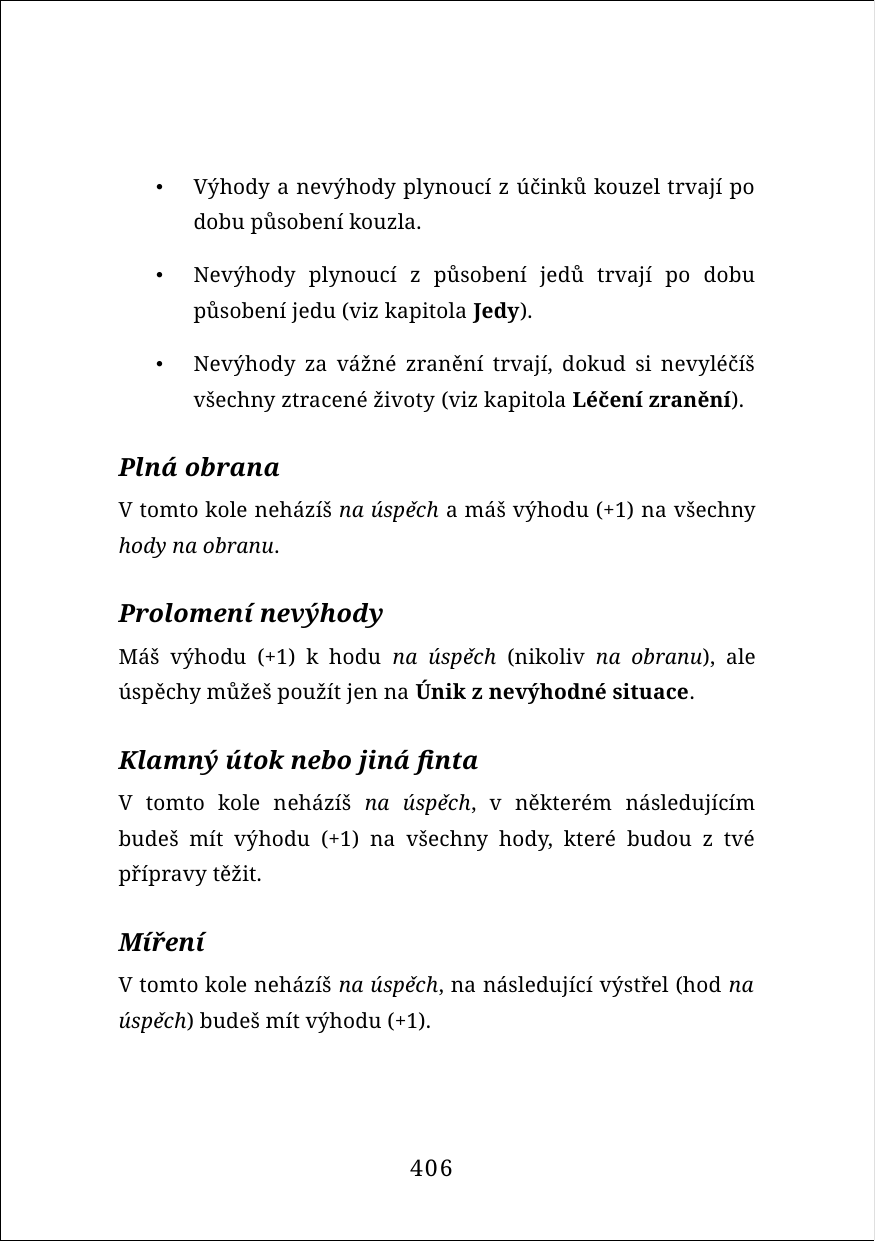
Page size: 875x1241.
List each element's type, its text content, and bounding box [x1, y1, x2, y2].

subtitle Klamný útok nebo jiná finta [118, 742, 756, 777]
text V tomto kole neházíš na úspěch, v některém následujícím budeš mít výhodu (+1) na všechny hody, které budou z tvé přípravy těžit. [118, 788, 756, 888]
subtitle Míření [118, 924, 756, 958]
subtitle Plná obrana [118, 450, 756, 484]
text V tomto kole neházíš na úspěch a máš výhodu (+1) na všechny hody na obranu. [118, 496, 756, 559]
list Nevýhody plynoucí z působení jedů trvají po dobu působení jedu (viz kapitola Jedy). [156, 261, 756, 324]
list Výhody a nevýhody plynoucí z účinků kouzel trvají po dobu působení kouzla. [156, 172, 756, 236]
subtitle Prolomení nevýhody [118, 596, 756, 630]
list Nevýhody za vážné zranění trvají, dokud si nevyléčíš všechny ztracené životy (viz kapitola Léčení zranění). [156, 349, 756, 413]
text V tomto kole neházíš na úspěch, na následující výstřel (hod na úspěch) budeš mít výhodu (+1). [118, 970, 756, 1034]
text Máš výhodu (+1) k hodu na úspěch (nikoliv na obranu), ale úspěchy můžeš použít jen na Únik z nevýhodné situace. [118, 642, 756, 706]
